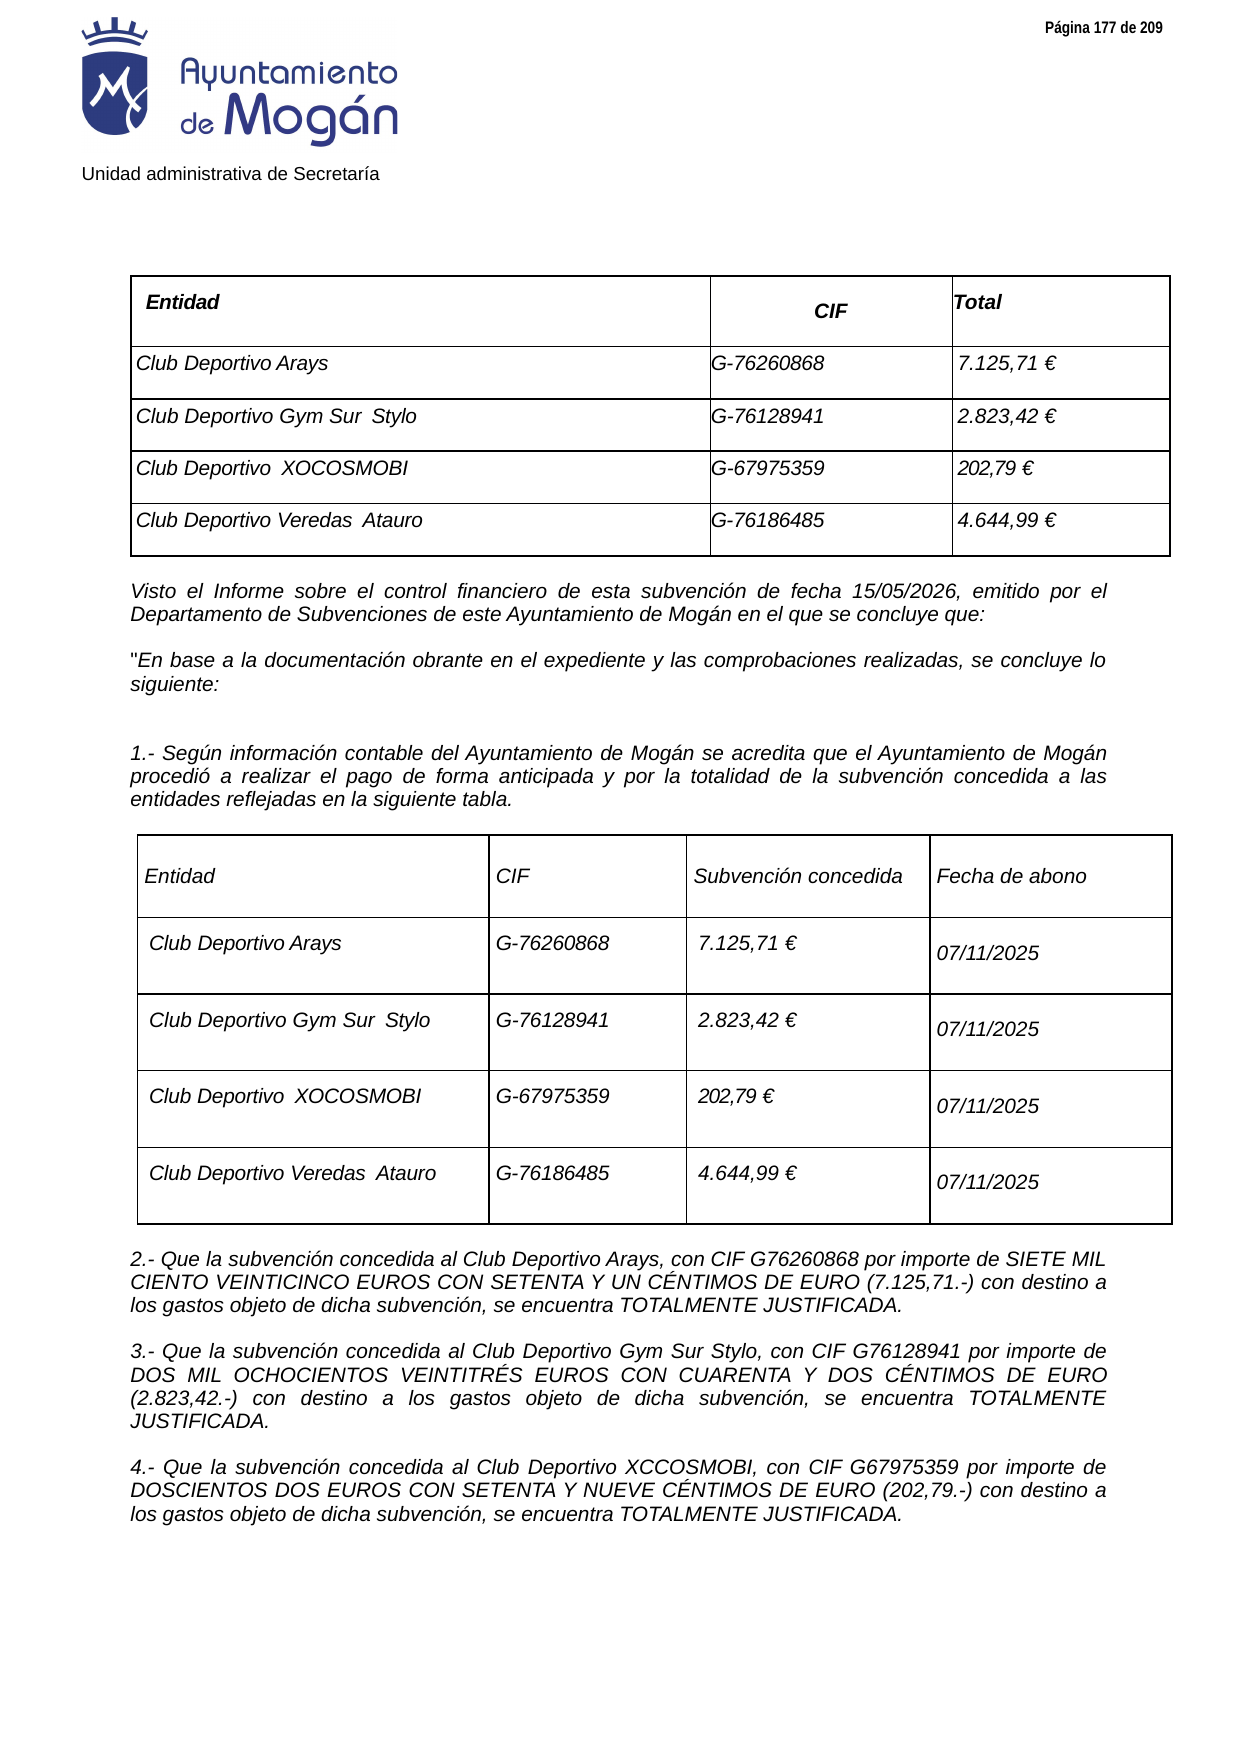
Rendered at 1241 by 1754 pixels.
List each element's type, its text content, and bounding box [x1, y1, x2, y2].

picture [81, 17, 398, 153]
table_header Fecha de abono [931, 836, 1171, 917]
table_cell 07/11/2025 [931, 1071, 1171, 1146]
table_cell Club Deportivo XOCOSMOBI [132, 452, 710, 503]
table_cell Club Deportivo Gym Sur Stylo [132, 400, 710, 450]
text 3.- Que la subvención concedida al Club Deportivo Gym Sur Stylo, con CIF G76128941 por importe de DOS MIL OCHOCIENTOS VEINTITRÉS EUROS CON CUARENTA Y DOS CÉNTIMOS DE EURO (2.823,42.-) con destino a los gastos objeto de dicha subvención, se encuentra TOTALMENTE JUSTIFICADA. [130, 1340, 1110, 1433]
table_cell Club Deportivo Arays [132, 347, 710, 398]
table_cell 07/11/2025 [931, 1148, 1171, 1223]
table_cell G-76128941 [490, 995, 686, 1070]
table_cell 7.125,71 € [687, 918, 929, 993]
table_cell G-76186485 [711, 504, 952, 555]
table_cell 202,79 € [953, 452, 1169, 503]
text 2.- Que la subvención concedida al Club Deportivo Arays, con CIF G76260868 por importe de SIETE MIL CIENTO VEINTICINCO EUROS CON SETENTA Y UN CÉNTIMOS DE EURO (7.125,71.-) con destino a los gastos objeto de dicha subvención, se encuentra TOTALMENTE JUSTIFICADA. [130, 1247, 1110, 1317]
table_header CIF [711, 277, 952, 346]
table_header Entidad [138, 836, 488, 917]
table_header Entidad [132, 277, 710, 346]
table_cell G-76260868 [490, 918, 686, 993]
table_cell Club Deportivo Gym Sur Stylo [138, 995, 488, 1070]
table_cell Club Deportivo Arays [138, 918, 488, 993]
table_header Subvención concedida [687, 836, 929, 917]
table_cell 2.823,42 € [953, 400, 1169, 450]
table_cell G-67975359 [490, 1071, 686, 1146]
table_cell 2.823,42 € [687, 995, 929, 1070]
table_cell 07/11/2025 [931, 918, 1171, 993]
table_header Total [953, 277, 1169, 346]
table_cell 07/11/2025 [931, 995, 1171, 1070]
table_cell Club Deportivo Veredas Atauro [132, 504, 710, 555]
text Visto el Informe sobre el control financiero de esta subvención de fecha 15/05/2026, emitido por el Departamento de Subvenciones de este Ayuntamiento de Mogán en el que se concluye que: [130, 579, 1110, 626]
text 1.- Según información contable del Ayuntamiento de Mogán se acredita que el Ayuntamiento de Mogán procedió a realizar el pago de forma anticipada y por la totalidad de la subvención concedida a las entidades reflejadas en la siguiente tabla. [130, 718, 1110, 811]
text "En base a la documentación obrante en el expediente y las comprobaciones realizadas, se concluye lo siguiente: [130, 649, 1110, 695]
table_cell G-76186485 [490, 1148, 686, 1223]
table_cell 4.644,99 € [953, 504, 1169, 555]
table_cell 202,79 € [687, 1071, 929, 1146]
table_cell G-76128941 [711, 400, 952, 450]
table_cell 7.125,71 € [953, 347, 1169, 398]
table_cell Club Deportivo Veredas Atauro [138, 1148, 488, 1223]
table_cell 4.644,99 € [687, 1148, 929, 1223]
table_cell G-76260868 [711, 347, 952, 398]
table_cell Club Deportivo XOCOSMOBI [138, 1071, 488, 1146]
table_cell G-67975359 [711, 452, 952, 503]
text 4.- Que la subvención concedida al Club Deportivo XCCOSMOBI, con CIF G67975359 por importe de DOSCIENTOS DOS EUROS CON SETENTA Y NUEVE CÉNTIMOS DE EURO (202,79.-) con destino a los gastos objeto de dicha subvención, se encuentra TOTALMENTE JUSTIFICADA. [130, 1456, 1110, 1526]
table_header CIF [490, 836, 686, 917]
